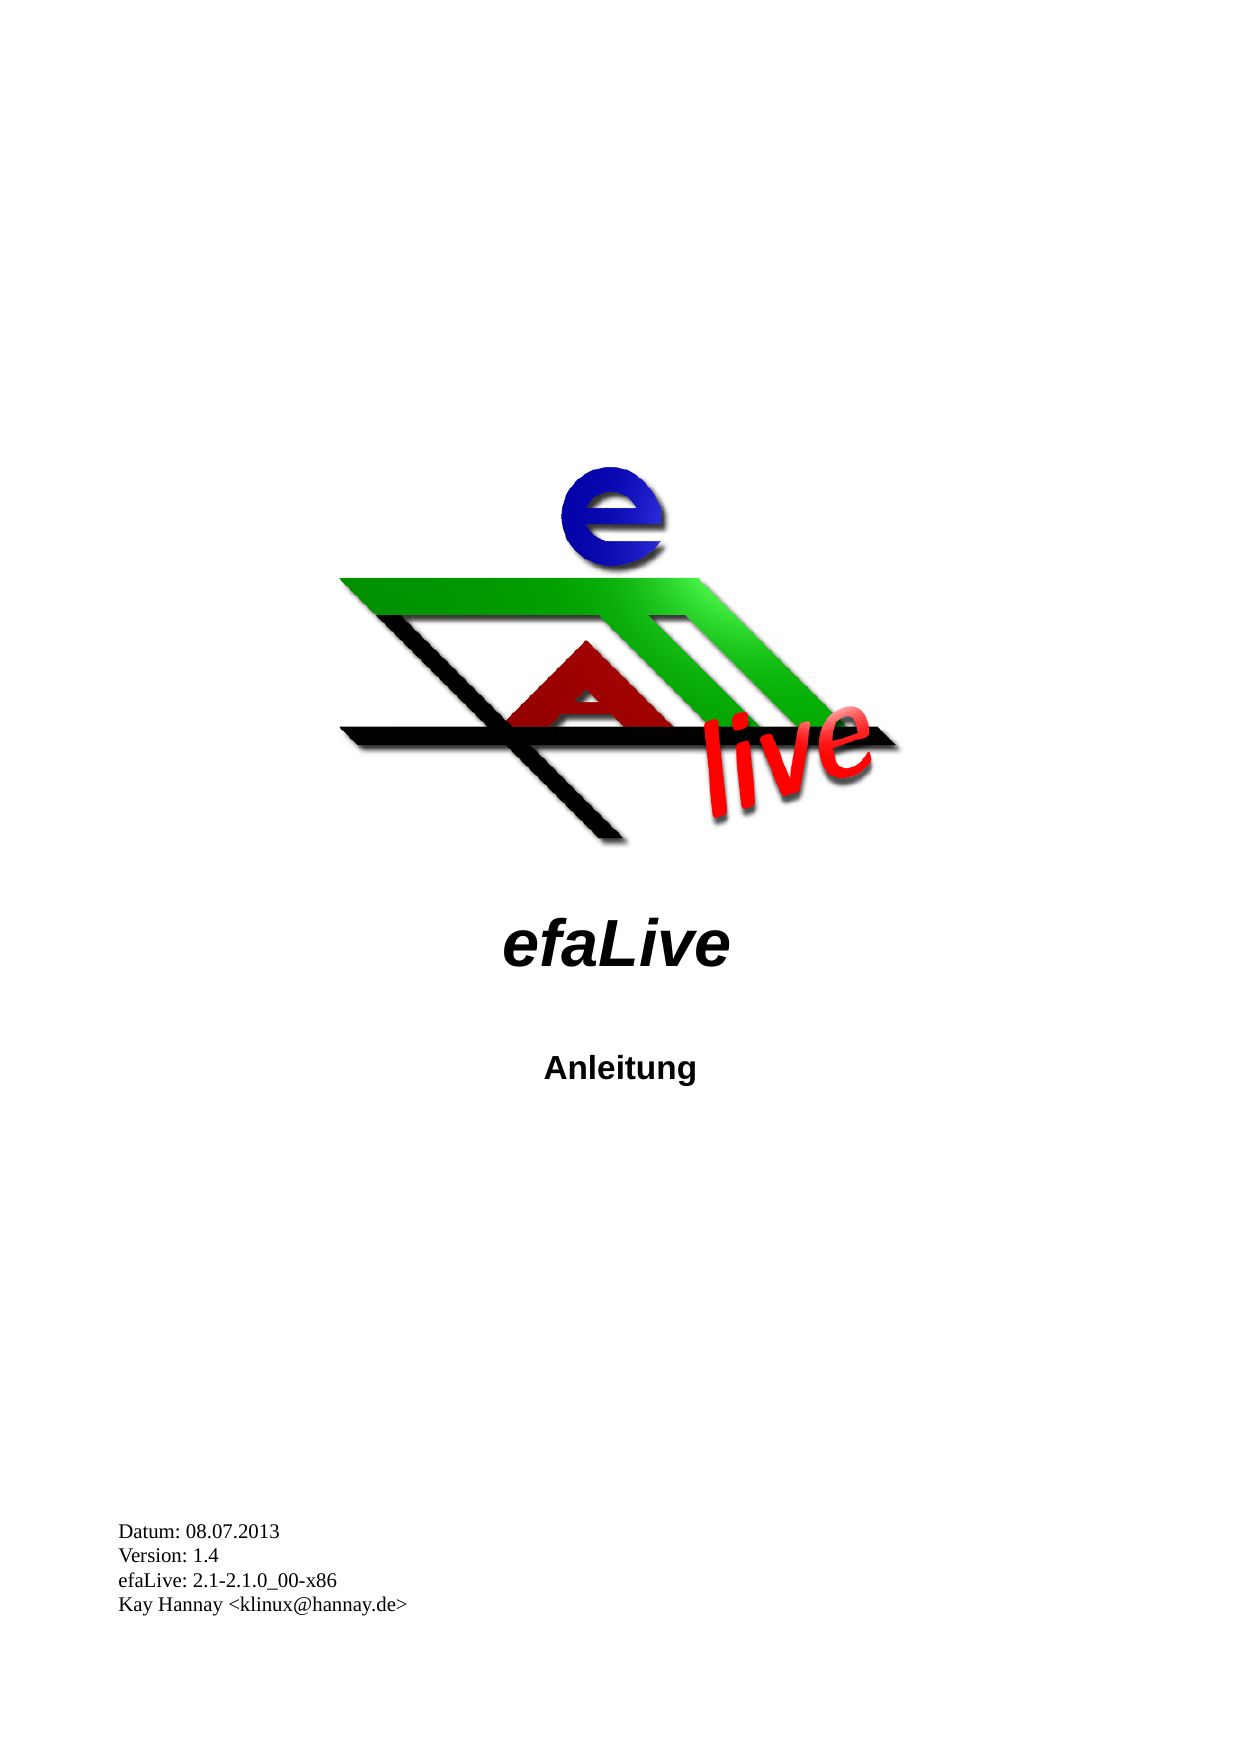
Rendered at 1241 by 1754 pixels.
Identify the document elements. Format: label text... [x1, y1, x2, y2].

picture [332, 434, 908, 866]
text Kay Hannay <klinux@hannay.de> [118, 1592, 1122, 1616]
text Version: 1.4 [118, 1543, 1122, 1567]
text Datum: 08.07.2013 [118, 1519, 1122, 1543]
text efaLive [118, 866, 1122, 981]
text Anleitung [118, 1048, 1122, 1086]
text efaLive: 2.1-2.1.0_00-x86 [118, 1567, 1122, 1592]
